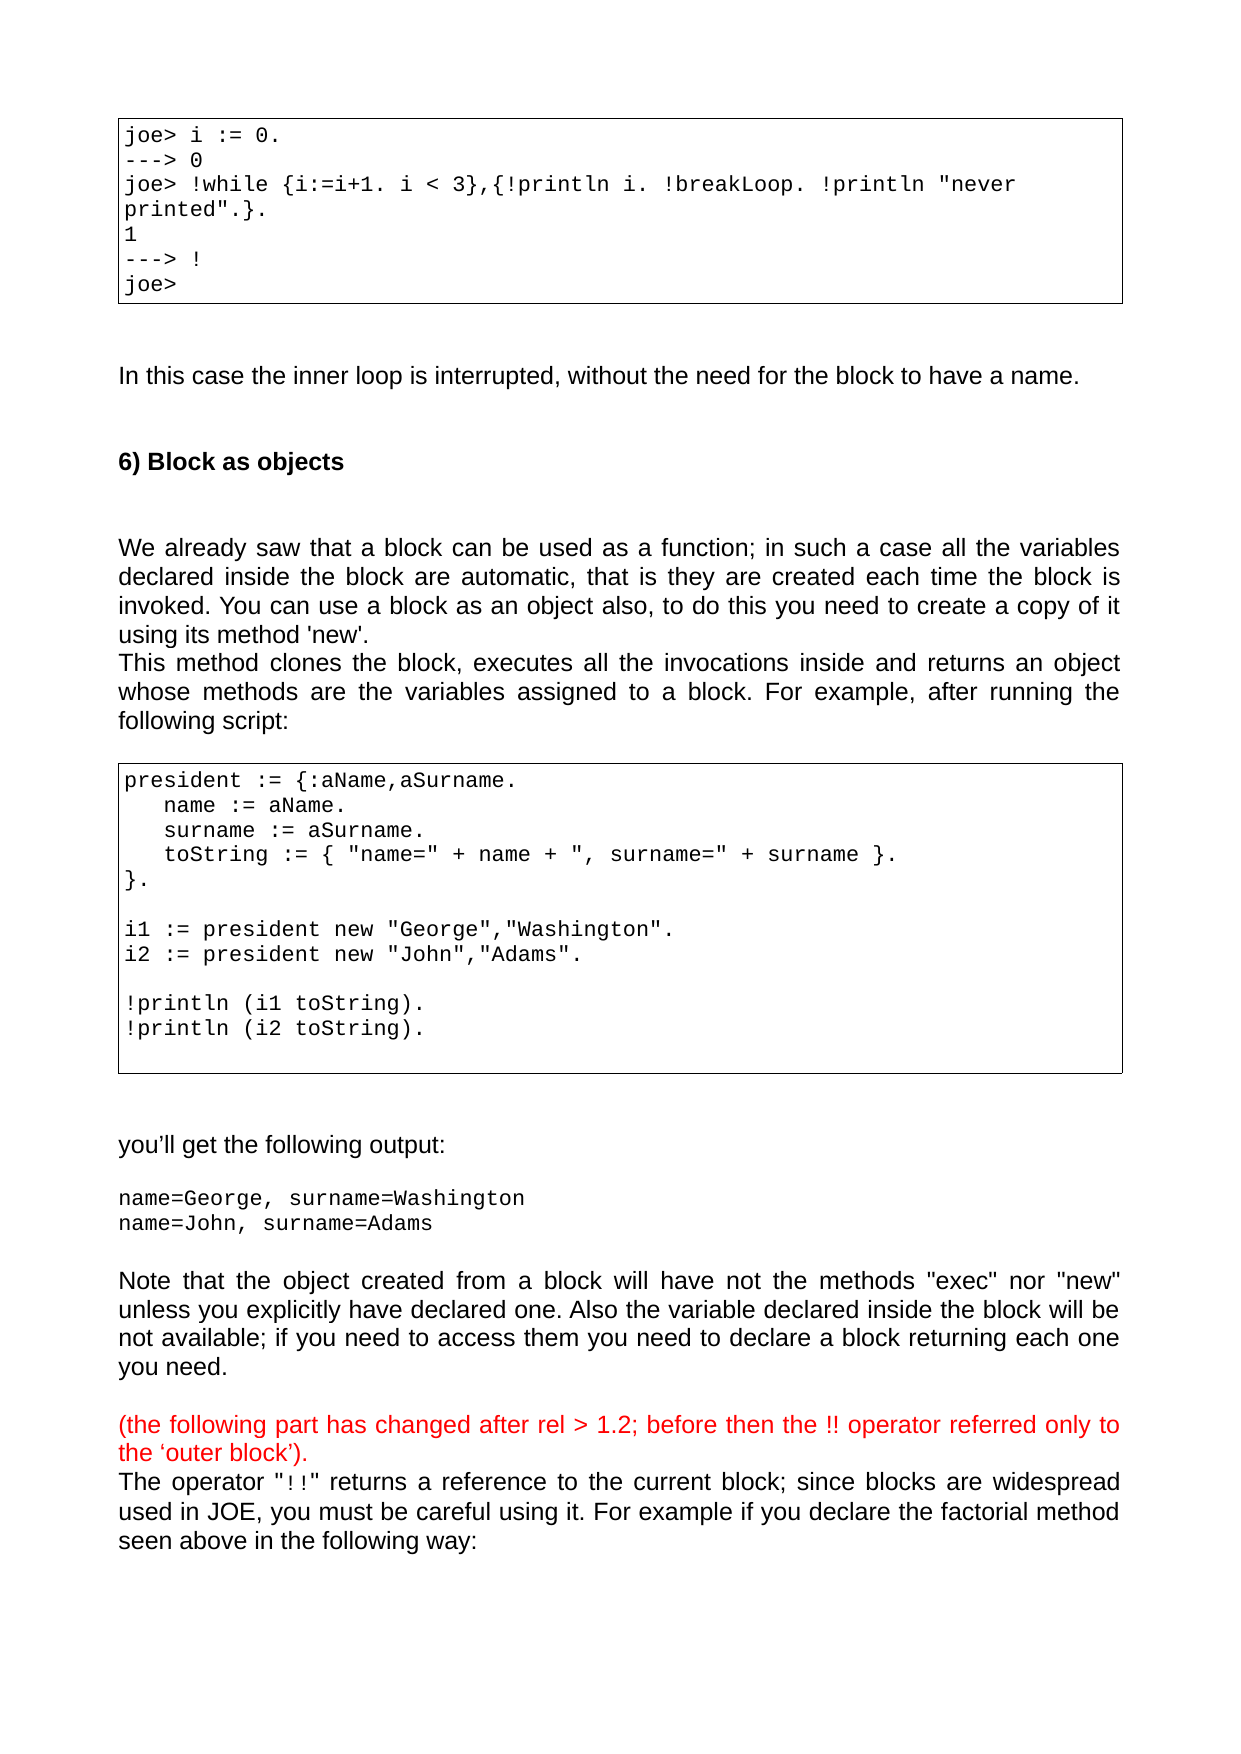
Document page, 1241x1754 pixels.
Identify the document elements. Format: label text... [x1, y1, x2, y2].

text The operator "!!" returns a reference to the current block; since blocks are widespread used in JOE, you must be careful using it. For example if you declare the factorial method seen above in the following way: [118, 1467, 1122, 1554]
text Note that the object created from a block will have not the methods "exec" nor "new" unless you explicitly have declared one. Also the variable declared inside the block will be not available; if you need to access them you need to declare a block returning each one you need. [118, 1266, 1122, 1381]
text 6) Block as objects [118, 447, 1122, 476]
text We already saw that a block can be used as a function; in such a case all the variables declared inside the block are automatic, that is they are created each time the block is invoked. You can use a block as an object also, to do this you need to create a copy of it using its method 'new'. [118, 533, 1122, 648]
text (the following part has changed after rel > 1.2; before then the !! operator referred only to the ‘outer block’). [118, 1409, 1122, 1467]
text name=George, surname=Washington name=John, surname=Adams [118, 1187, 1122, 1237]
table_header joe> i := 0. ---> 0 joe> !while {i:=i+1. i < 3},{!println i. !breakLoop. !println "never printed".}. 1 ---> ! joe> [119, 119, 1122, 303]
text you’ll get the following output: [118, 1130, 1122, 1159]
text This method clones the block, executes all the invocations inside and returns an object whose methods are the variables assigned to a block. For example, after running the following script: [118, 648, 1122, 734]
table_header president := {:aName,aSurname. name := aName. surname := aSurname. toString := { "name=" + name + ", surname=" + surname }. }. i1 := president new "George","Washington". i2 := president new "John","Adams". !println (i1 toString). !println (i2 toString). [119, 764, 1122, 1072]
text In this case the inner loop is interrupted, without the need for the block to have a name. [118, 361, 1122, 389]
